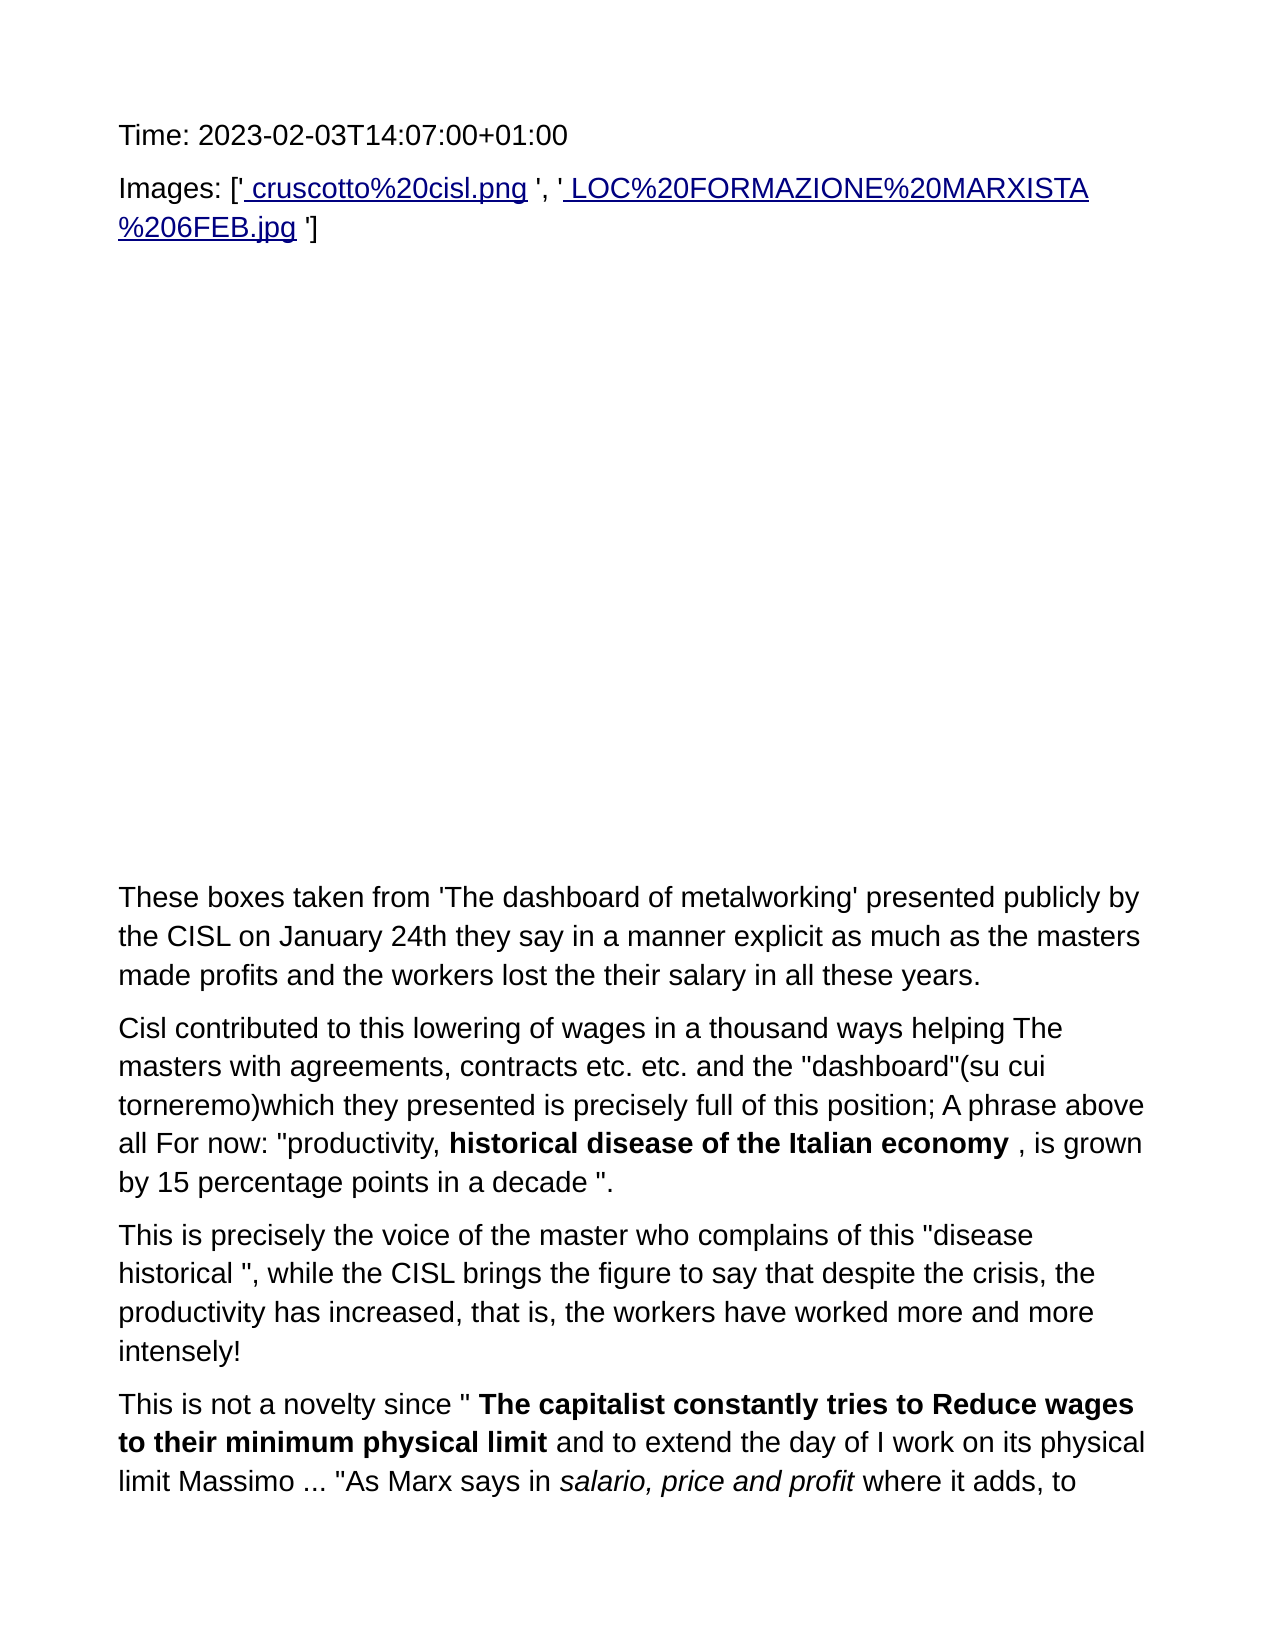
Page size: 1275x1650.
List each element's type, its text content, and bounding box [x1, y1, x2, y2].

text This is precisely the voice of the master who complains of this "disease historical ", while the CISL brings the figure to say that despite the crisis, the productivity has increased, that is, the workers have worked more and more intensely! [118, 1218, 1157, 1367]
text Images: [' cruscotto%20cisl.png ', ' LOC%20FORMAZIONE%20MARXISTA%206FEB.jpg '] [118, 171, 1157, 243]
text Time: 2023-02-03T14:07:00+01:00 [118, 118, 1157, 152]
text Cisl contributed to this lowering of wages in a thousand ways helping The masters with agreements, contracts etc. etc. and the "dashboard"(su cui torneremo)which they presented is precisely full of this position; A phrase above all For now: "productivity, historical disease of the Italian economy , is grown by 15 percentage points in a decade ". [118, 1011, 1157, 1198]
text This is not a novelty since " The capitalist constantly tries to Reduce wages to their minimum physical limit and to extend the day of I work on its physical limit Massimo ... "As Marx says in salario, price and profit where it adds, to [118, 1387, 1157, 1497]
text These boxes taken from 'The dashboard of metalworking' presented publicly by the CISL on January 24th they say in a manner explicit as much as the masters made profits and the workers lost the their salary in all these years. [118, 263, 1157, 991]
